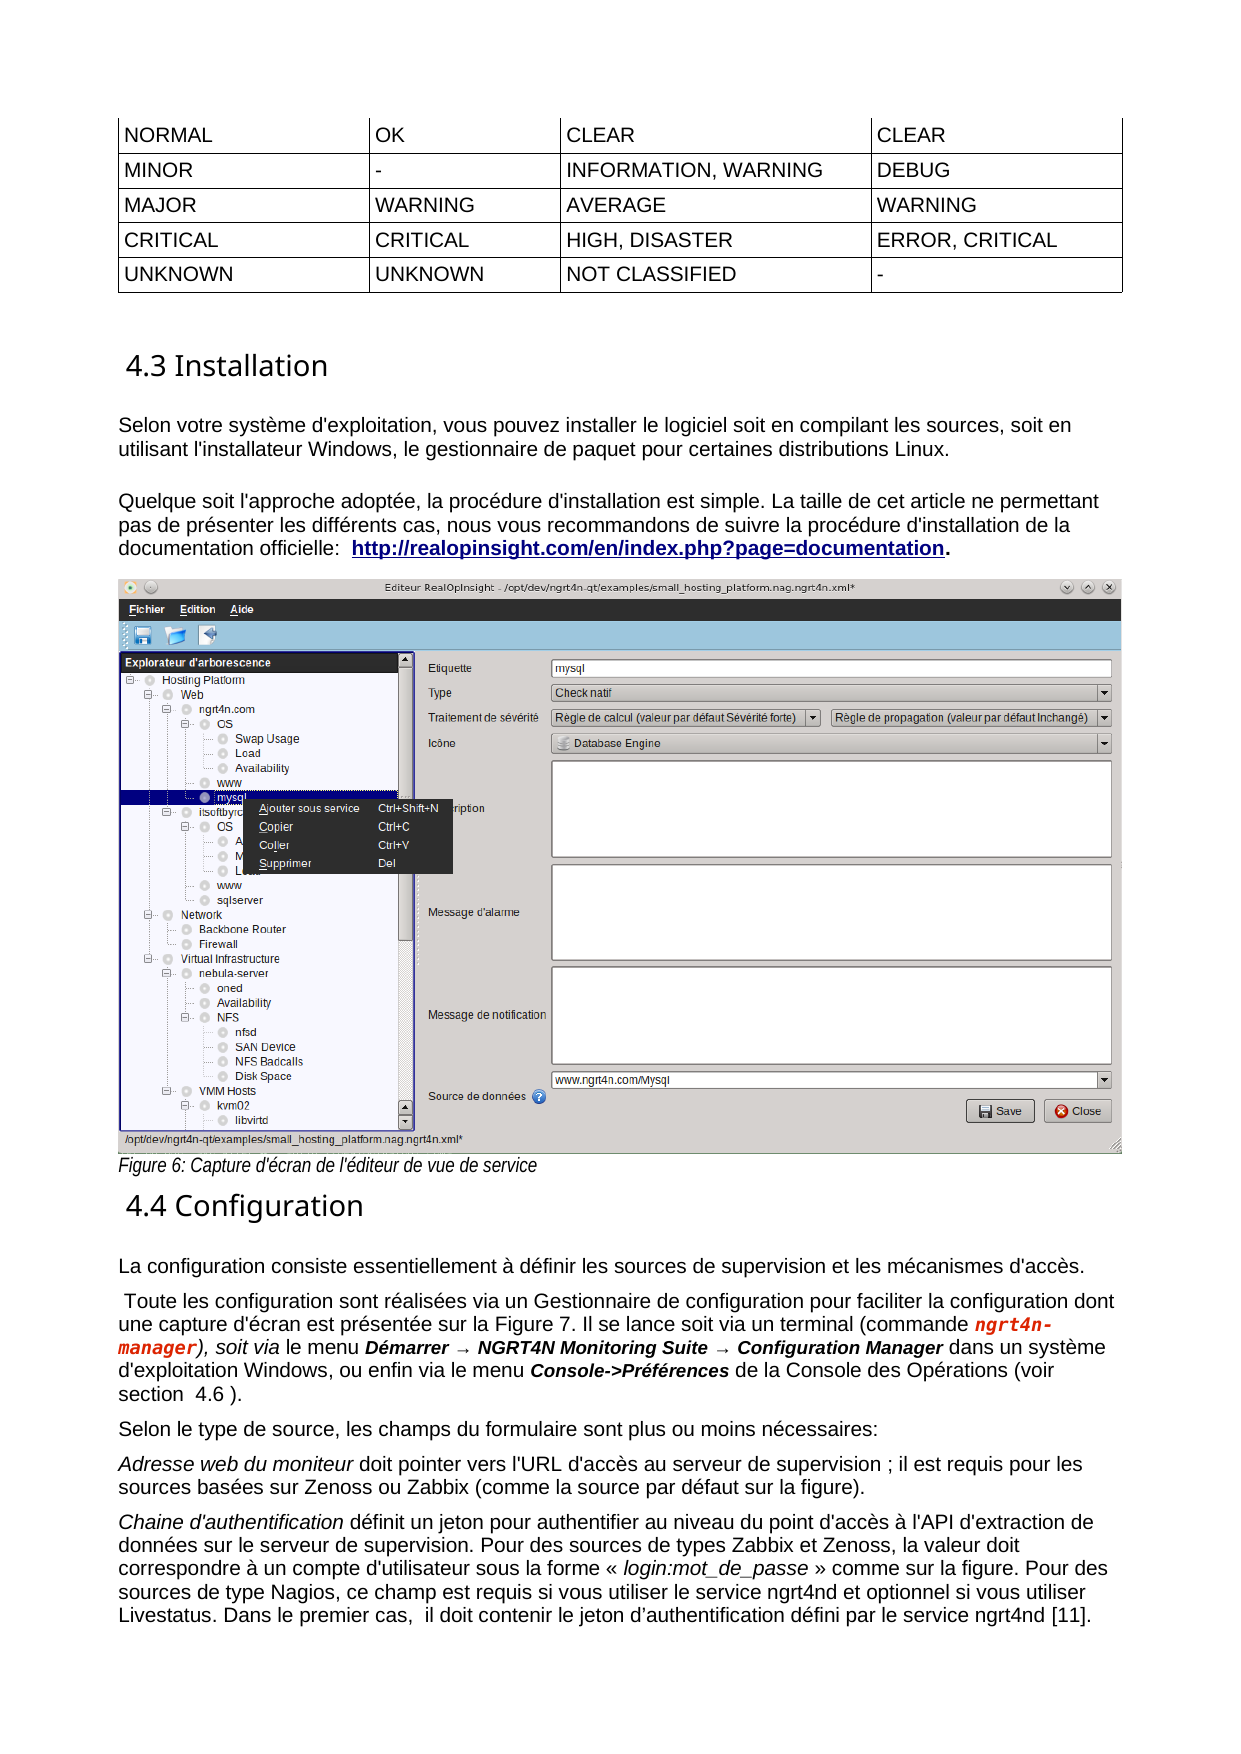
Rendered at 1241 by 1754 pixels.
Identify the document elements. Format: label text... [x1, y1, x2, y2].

table_cell CLEAR [872, 118, 1122, 153]
table_cell OK [370, 118, 560, 153]
table_cell ERROR, CRITICAL [872, 223, 1122, 257]
table_cell UNKNOWN [119, 258, 369, 292]
table_cell HIGH, DISASTER [561, 223, 871, 257]
table_cell - [872, 258, 1122, 292]
table_cell CRITICAL [370, 223, 560, 257]
text Quelque soit l'approche adoptée, la procédure d'installation est simple. La taille de cet article ne permettant pas de présenter les différents cas, nous vous recommandons de suivre la procédure d'installation de la documentation officielle: http://realopinsight.com/en/index.php?page=documentation. [118, 490, 1122, 560]
table_cell CRITICAL [119, 223, 369, 257]
table_cell WARNING [370, 189, 560, 222]
table_cell AVERAGE [561, 189, 871, 222]
text Toute les configuration sont réalisées via un Gestionnaire de configuration pour faciliter la configuration dont une capture d'écran est présentée sur la Figure 7. Il se lance soit via un terminal (commande ngrt4n-manager), soit via le menu Démarrer → NGRT4N Monitoring Suite → Configuration Manager dans un système d'exploitation Windows, ou enfin via le menu Console->Préférences de la Console des Opérations (voir section 4.6). [118, 1289, 1122, 1406]
table_cell NORMAL [119, 118, 369, 153]
text Selon votre système d'exploitation, vous pouvez installer le logiciel soit en compilant les sources, soit en utilisant l'installateur Windows, le gestionnaire de paquet pour certaines distributions Linux. [118, 414, 1122, 461]
table_cell - [370, 154, 560, 188]
table_cell WARNING [872, 189, 1122, 222]
table_cell NOT CLASSIFIED [561, 258, 871, 292]
subtitle Configuration [118, 1177, 1122, 1225]
table_cell CLEAR [561, 118, 871, 153]
text Selon le type de source, les champs du formulaire sont plus ou moins nécessaires: [118, 1417, 1122, 1441]
table_cell INFORMATION, WARNING [561, 154, 871, 188]
text Adresse web du moniteur doit pointer vers l'URL d'accès au serveur de supervision ; il est requis pour les sources basées sur Zenoss ou Zabbix (comme la source par défaut sur la figure). [118, 1452, 1122, 1499]
table_cell UNKNOWN [370, 258, 560, 292]
table_cell MINOR [119, 154, 369, 188]
text Chaine d'authentification définit un jeton pour authentifier au niveau du point d'accès à l'API d'extraction de données sur le serveur de supervision. Pour des sources de types Zabbix et Zenoss, la valeur doit correspondre à un compte d'utilisateur sous la forme « login:mot_de_passe » comme sur la figure. Pour des sources de type Nagios, ce champ est requis si vous utiliser le service ngrt4nd et optionnel si vous utiliser Livestatus. Dans le premier cas, il doit contenir le jeton d’authentification défini par le service ngrt4nd [11]. [118, 1511, 1122, 1627]
table_cell DEBUG [872, 154, 1122, 188]
text Figure 6: Capture d'écran de l'éditeur de vue de service [118, 1154, 1122, 1177]
subtitle Installation [118, 345, 1122, 384]
text La configuration consiste essentiellement à définir les sources de supervision et les mécanismes d'accès. [118, 1254, 1122, 1278]
table_cell MAJOR [119, 189, 369, 222]
picture [118, 579, 1122, 1154]
